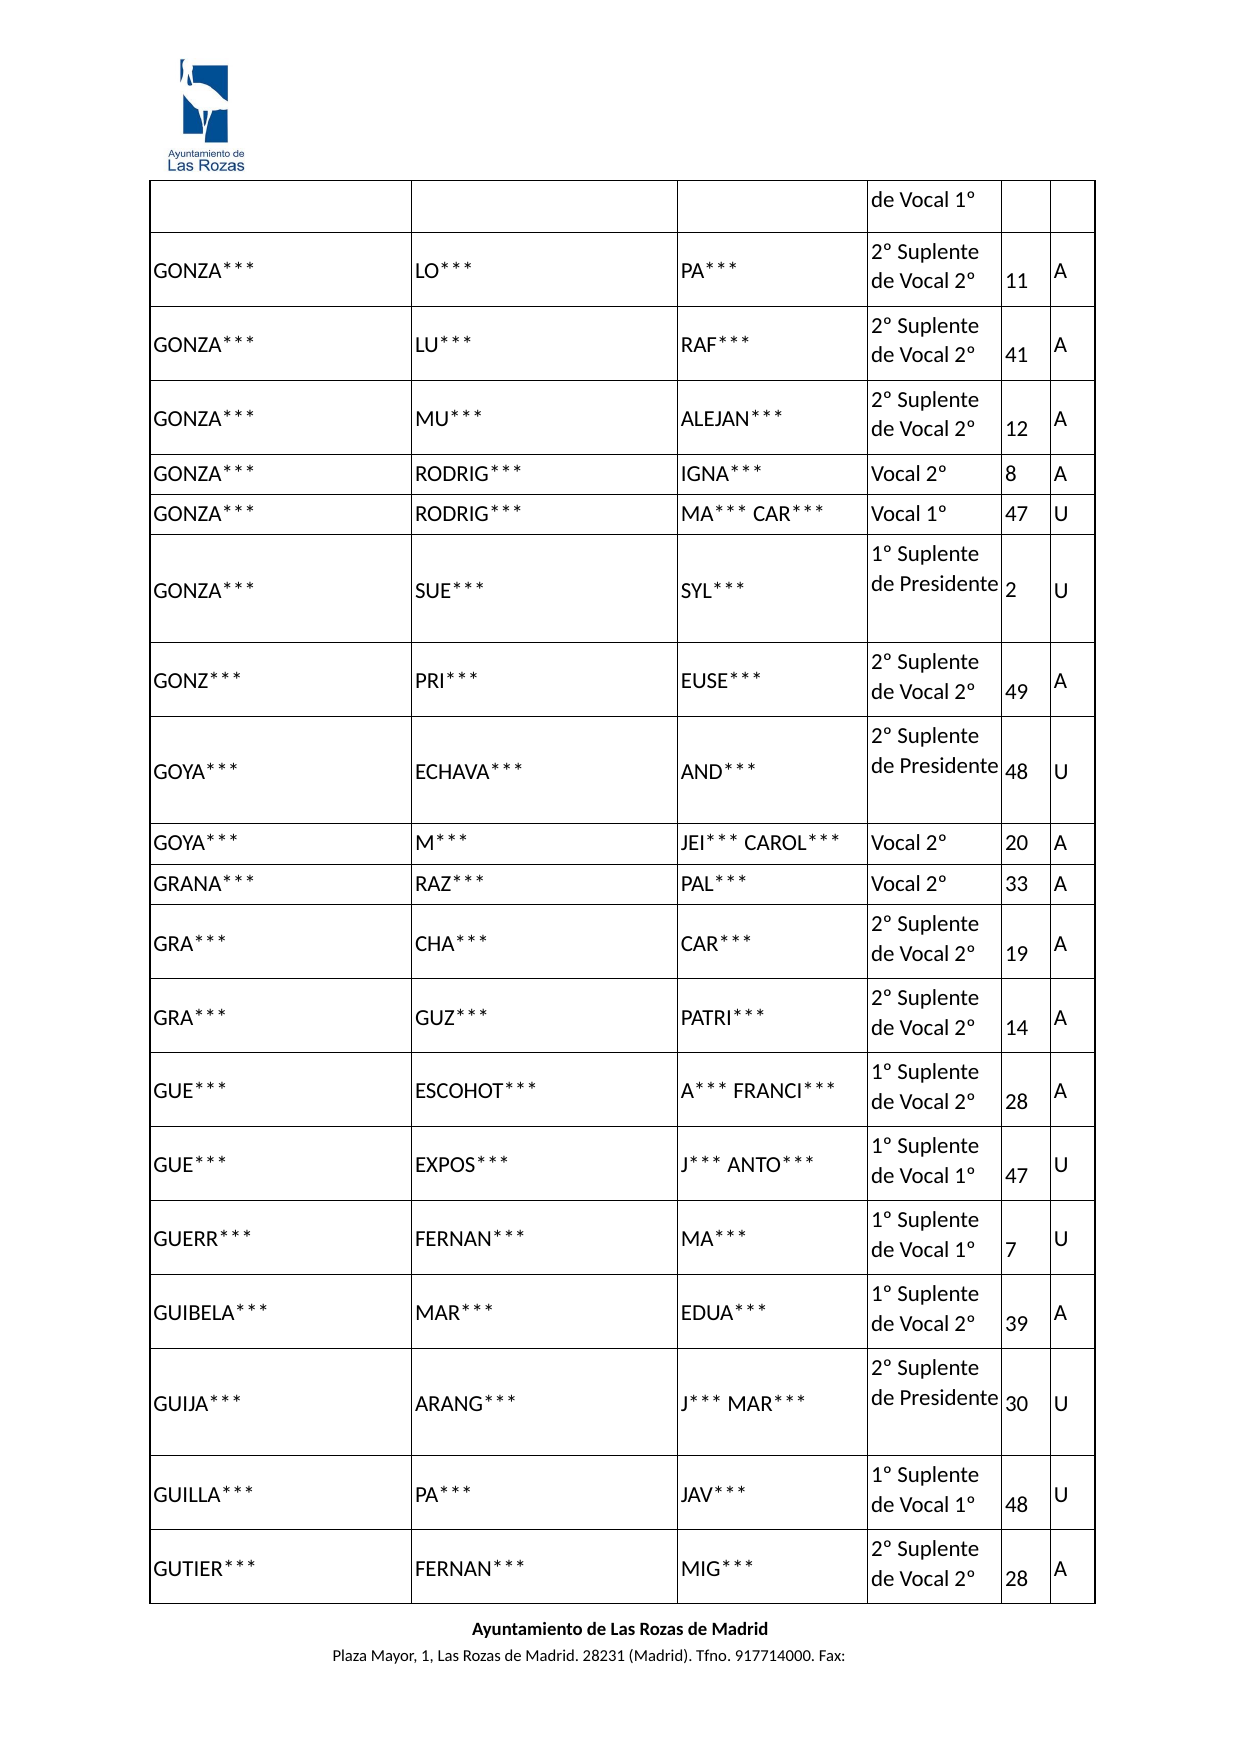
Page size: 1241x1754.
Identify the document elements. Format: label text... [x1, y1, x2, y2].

table_cell MIG*** [678, 1530, 867, 1603]
table_cell GOYA*** [151, 717, 411, 823]
table_cell GONZA*** [151, 233, 411, 306]
table_cell 1º Suplente de Presidente [868, 535, 1001, 642]
table_header [151, 181, 411, 232]
table_cell A [1051, 381, 1094, 453]
table_cell MA*** CAR*** [678, 495, 867, 534]
table_cell 1º Suplente de Vocal 1º [868, 1127, 1001, 1200]
table_cell JEI*** CAROL*** [678, 824, 867, 864]
table_cell 11 [1002, 233, 1050, 306]
table_cell EXPOS*** [412, 1127, 677, 1200]
table_cell GONZA*** [151, 495, 411, 534]
table_cell 28 [1002, 1053, 1050, 1126]
table_cell ARANG*** [412, 1349, 677, 1455]
table_cell 19 [1002, 905, 1050, 978]
table_cell GONZA*** [151, 455, 411, 494]
table_cell U [1051, 1201, 1094, 1274]
table_cell Vocal 2º [868, 824, 1001, 864]
table_cell 12 [1002, 381, 1050, 453]
table_cell RODRIG*** [412, 455, 677, 494]
table_cell EDUA*** [678, 1275, 867, 1348]
table_cell GONZA*** [151, 535, 411, 642]
table_cell A [1051, 455, 1094, 494]
table_cell GUILLA*** [151, 1456, 411, 1529]
table_cell U [1051, 495, 1094, 534]
table_cell A [1051, 1530, 1094, 1603]
table_header [412, 181, 677, 232]
table_cell U [1051, 1349, 1094, 1455]
table_cell A [1051, 307, 1094, 379]
table_cell 48 [1002, 1456, 1050, 1529]
table_cell CHA*** [412, 905, 677, 978]
table_cell A [1051, 865, 1094, 904]
table_cell GONZA*** [151, 307, 411, 379]
table_cell A [1051, 979, 1094, 1052]
table_cell RAF*** [678, 307, 867, 379]
table_cell 20 [1002, 824, 1050, 864]
table_cell 28 [1002, 1530, 1050, 1603]
table_cell LU*** [412, 307, 677, 379]
table_cell U [1051, 1456, 1094, 1529]
table_cell 1º Suplente de Vocal 1º [868, 1456, 1001, 1529]
table_cell 49 [1002, 643, 1050, 716]
table_cell MU*** [412, 381, 677, 453]
table_cell A [1051, 233, 1094, 306]
table_cell ESCOHOT*** [412, 1053, 677, 1126]
table_cell 2º Suplente de Presidente [868, 717, 1001, 823]
table_cell GUIBELA*** [151, 1275, 411, 1348]
table_cell A [1051, 643, 1094, 716]
table_cell 2º Suplente de Vocal 2º [868, 979, 1001, 1052]
table_cell MA*** [678, 1201, 867, 1274]
table_cell ECHAVA*** [412, 717, 677, 823]
table_cell GONZ*** [151, 643, 411, 716]
table_cell A [1051, 1053, 1094, 1126]
table_cell CAR*** [678, 905, 867, 978]
table_header [678, 181, 867, 232]
table_cell GRA*** [151, 905, 411, 978]
table_cell FERNAN*** [412, 1201, 677, 1274]
table_cell GONZA*** [151, 381, 411, 453]
table_cell 2 [1002, 535, 1050, 642]
table_cell LO*** [412, 233, 677, 306]
table_cell PA*** [412, 1456, 677, 1529]
table_cell J*** MAR*** [678, 1349, 867, 1455]
table_cell MAR*** [412, 1275, 677, 1348]
table_cell PAL*** [678, 865, 867, 904]
table_cell 47 [1002, 1127, 1050, 1200]
table_cell GUTIER*** [151, 1530, 411, 1603]
table_cell 14 [1002, 979, 1050, 1052]
table_cell GUERR*** [151, 1201, 411, 1274]
table_cell IGNA*** [678, 455, 867, 494]
table_cell AND*** [678, 717, 867, 823]
table_cell 1º Suplente de Vocal 2º [868, 1275, 1001, 1348]
table_cell A [1051, 824, 1094, 864]
table_cell J*** ANTO*** [678, 1127, 867, 1200]
table_cell RAZ*** [412, 865, 677, 904]
table_cell U [1051, 535, 1094, 642]
table_cell 8 [1002, 455, 1050, 494]
table_cell 47 [1002, 495, 1050, 534]
table_cell SYL*** [678, 535, 867, 642]
table_cell Vocal 1º [868, 495, 1001, 534]
table_cell M*** [412, 824, 677, 864]
table_cell 2º Suplente de Presidente [868, 1349, 1001, 1455]
table_cell GRA*** [151, 979, 411, 1052]
table_cell 2º Suplente de Vocal 2º [868, 1530, 1001, 1603]
table_cell RODRIG*** [412, 495, 677, 534]
table_cell GOYA*** [151, 824, 411, 864]
table_cell PA*** [678, 233, 867, 306]
table_header [1002, 181, 1050, 232]
table_cell JAV*** [678, 1456, 867, 1529]
table_cell 7 [1002, 1201, 1050, 1274]
table_cell 2º Suplente de Vocal 2º [868, 233, 1001, 306]
table_cell EUSE*** [678, 643, 867, 716]
table_cell SUE*** [412, 535, 677, 642]
table_cell 30 [1002, 1349, 1050, 1455]
table_cell 2º Suplente de Vocal 2º [868, 307, 1001, 379]
table_header [1051, 181, 1094, 232]
table_cell 48 [1002, 717, 1050, 823]
table_cell U [1051, 1127, 1094, 1200]
table_header de Vocal 1º [868, 181, 1001, 232]
table_cell 41 [1002, 307, 1050, 379]
table_cell ALEJAN*** [678, 381, 867, 453]
table_cell PATRI*** [678, 979, 867, 1052]
table_cell 1º Suplente de Vocal 1º [868, 1201, 1001, 1274]
table_cell GRANA*** [151, 865, 411, 904]
table_cell A [1051, 1275, 1094, 1348]
table_cell GUE*** [151, 1127, 411, 1200]
table_cell 2º Suplente de Vocal 2º [868, 381, 1001, 453]
table_cell FERNAN*** [412, 1530, 677, 1603]
table_cell GUIJA*** [151, 1349, 411, 1455]
table_cell 1º Suplente de Vocal 2º [868, 1053, 1001, 1126]
table_cell GUZ*** [412, 979, 677, 1052]
table_cell PRI*** [412, 643, 677, 716]
table_cell 39 [1002, 1275, 1050, 1348]
table_cell A*** FRANCI*** [678, 1053, 867, 1126]
table_cell Vocal 2º [868, 455, 1001, 494]
table_cell Vocal 2º [868, 865, 1001, 904]
table_cell 2º Suplente de Vocal 2º [868, 643, 1001, 716]
table_cell GUE*** [151, 1053, 411, 1126]
table_cell 2º Suplente de Vocal 2º [868, 905, 1001, 978]
table_cell 33 [1002, 865, 1050, 904]
table_cell U [1051, 717, 1094, 823]
table_cell A [1051, 905, 1094, 978]
